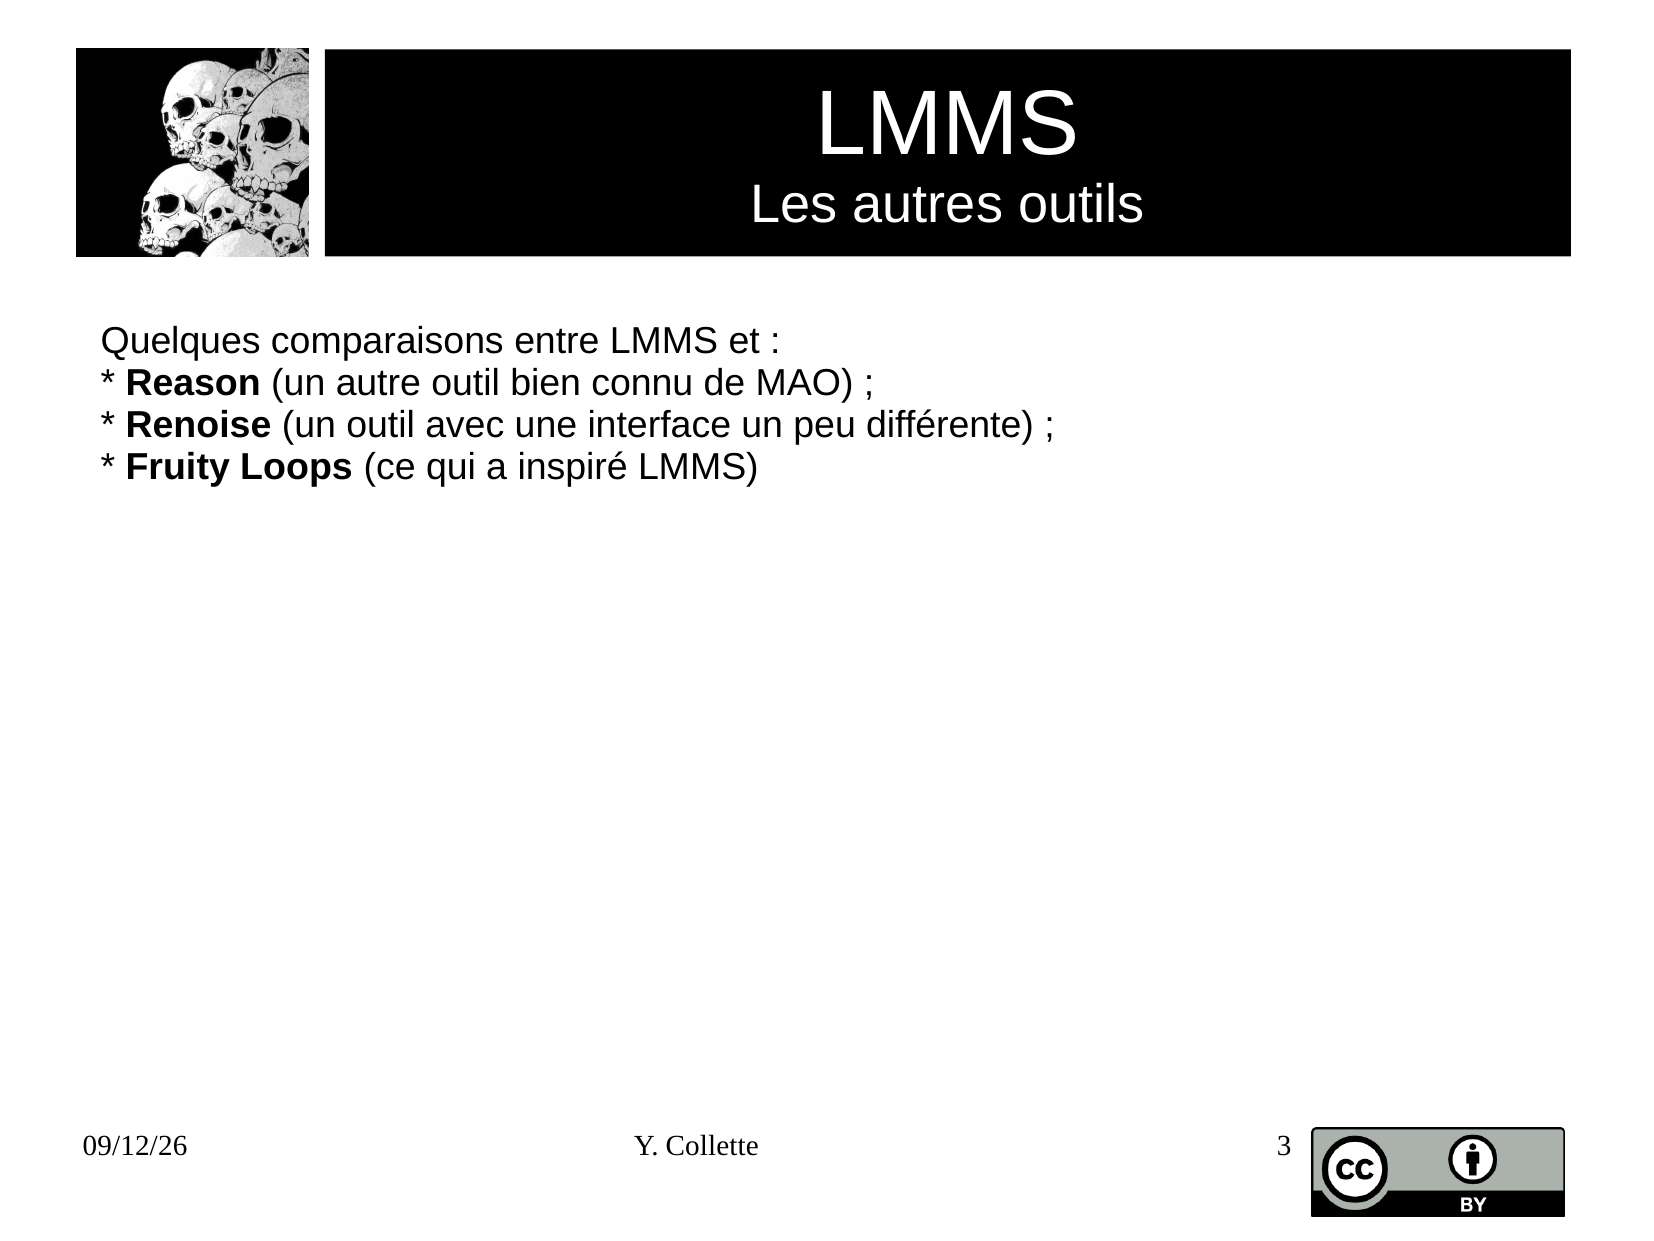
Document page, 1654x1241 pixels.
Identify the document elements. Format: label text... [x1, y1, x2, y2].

picture [76, 48, 309, 257]
text_box Quelques comparaisons entre LMMS et : * Reason (un autre outil bien connu de MAO) ; * Renoise (un outil avec une interface un peu différente) ; * Fruity Loops (ce qui a inspiré LMMS) [85, 312, 1560, 496]
picture [1311, 1127, 1565, 1217]
title LMMS Les autres outils [324, 49, 1571, 257]
